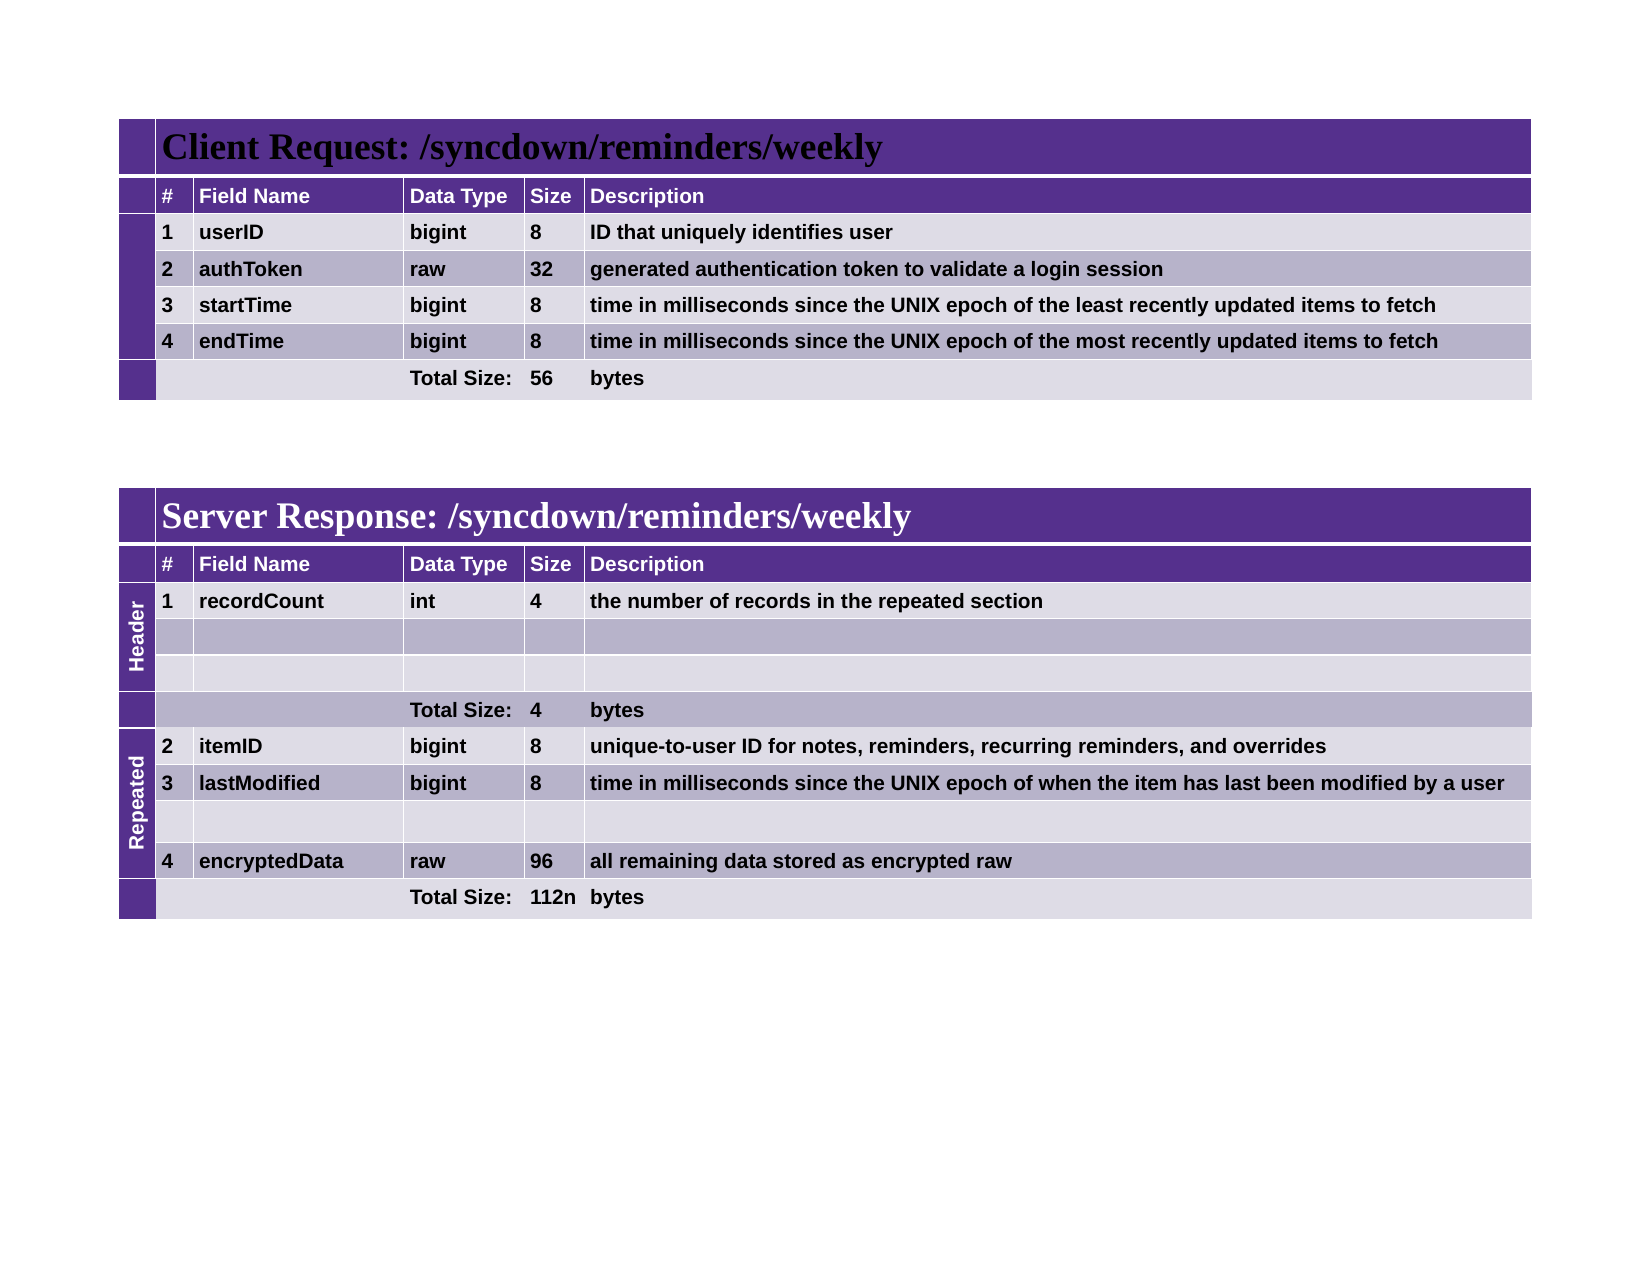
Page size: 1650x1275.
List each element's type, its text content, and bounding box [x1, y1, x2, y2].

table_cell 96 [525, 843, 584, 878]
table_cell Data Type [404, 546, 524, 582]
table_cell 8 [525, 324, 584, 359]
table_cell bigint [404, 727, 524, 764]
table_cell 4 [156, 843, 193, 878]
table_cell Field Name [194, 178, 403, 213]
table_cell 4 [156, 324, 193, 359]
table_cell [525, 656, 584, 691]
table_cell [194, 619, 403, 654]
table_header [119, 488, 155, 542]
table_cell 1 [156, 583, 193, 618]
table_cell Total Size: [404, 692, 524, 727]
table_cell [193, 692, 404, 727]
table_cell endTime [194, 324, 403, 359]
table_cell 4 [525, 583, 584, 618]
table_cell bigint [404, 287, 524, 323]
table_cell bytes [584, 692, 1532, 727]
table_cell [119, 692, 155, 727]
table_cell 8 [525, 765, 584, 800]
table_cell userID [194, 214, 403, 250]
table_cell 8 [525, 214, 584, 250]
table_cell Size [525, 178, 584, 213]
table_cell bigint [404, 324, 524, 359]
table_cell time in milliseconds since the UNIX epoch of when the item has last been modified by a user [585, 765, 1531, 800]
table_cell [525, 619, 584, 654]
table_cell [194, 656, 403, 691]
table_cell lastModified [194, 765, 403, 800]
table_cell [525, 801, 584, 842]
table_cell ID that uniquely identifies user [585, 214, 1531, 250]
table_cell 2 [156, 727, 193, 764]
table_header [119, 119, 155, 174]
table_cell recordCount [194, 583, 403, 618]
table_cell the number of records in the repeated section [585, 583, 1531, 618]
table_cell 8 [525, 727, 584, 764]
table_cell Total Size: [404, 879, 524, 919]
table_cell Header [119, 583, 155, 691]
table_cell 2 [156, 251, 193, 286]
table_cell [156, 801, 193, 842]
table_cell [156, 879, 404, 919]
table_cell Size [525, 546, 584, 582]
table_cell [119, 360, 156, 400]
table_cell [404, 801, 524, 842]
table_cell Description [585, 178, 1531, 213]
table_cell # [156, 546, 193, 582]
table_cell 32 [525, 251, 584, 286]
table_cell time in milliseconds since the UNIX epoch of the most recently updated items to fetch [585, 324, 1531, 359]
table_cell generated authentication token to validate a login session [585, 251, 1531, 286]
table_cell Repeated [119, 729, 155, 878]
table_cell [404, 619, 524, 654]
table_cell all remaining data stored as encrypted raw [585, 843, 1531, 878]
table_cell [156, 360, 404, 400]
table_cell bigint [404, 765, 524, 800]
table_cell 56 [524, 360, 584, 400]
table_cell time in milliseconds since the UNIX epoch of the least recently updated items to fetch [585, 287, 1531, 323]
table_cell Total Size: [404, 360, 524, 400]
table_cell Data Type [404, 178, 524, 213]
table_cell [194, 801, 403, 842]
table_cell 1 [156, 214, 193, 250]
table_header Server Response: /syncdown/reminders/weekly [156, 488, 1531, 542]
table_cell [119, 214, 155, 359]
table_cell unique-to-user ID for notes, reminders, recurring reminders, and overrides [585, 727, 1531, 764]
table_cell [119, 178, 155, 213]
table_cell [585, 801, 1531, 842]
table_cell raw [404, 251, 524, 286]
table_cell 112n [524, 879, 584, 919]
table_cell 3 [156, 765, 193, 800]
table_cell 4 [524, 692, 584, 727]
table_cell [404, 656, 524, 691]
table_cell [156, 656, 193, 691]
table_cell encryptedData [194, 843, 403, 878]
table_header Client Request: /syncdown/reminders/weekly [156, 119, 1531, 174]
table_cell startTime [194, 287, 403, 323]
table_cell [156, 619, 193, 654]
table_cell Field Name [194, 546, 403, 582]
table_cell [585, 619, 1531, 654]
table_cell 8 [525, 287, 584, 323]
table_cell itemID [194, 727, 403, 764]
table_cell [585, 656, 1531, 691]
table_cell [119, 879, 156, 919]
table_cell bigint [404, 214, 524, 250]
table_cell int [404, 583, 524, 618]
table_cell bytes [584, 879, 1532, 919]
table_cell [119, 546, 155, 582]
table_cell bytes [584, 360, 1532, 400]
table_cell authToken [194, 251, 403, 286]
table_cell [156, 692, 193, 727]
table_cell # [156, 178, 193, 213]
table_cell raw [404, 843, 524, 878]
table_cell 3 [156, 287, 193, 323]
table_cell Description [585, 546, 1531, 582]
